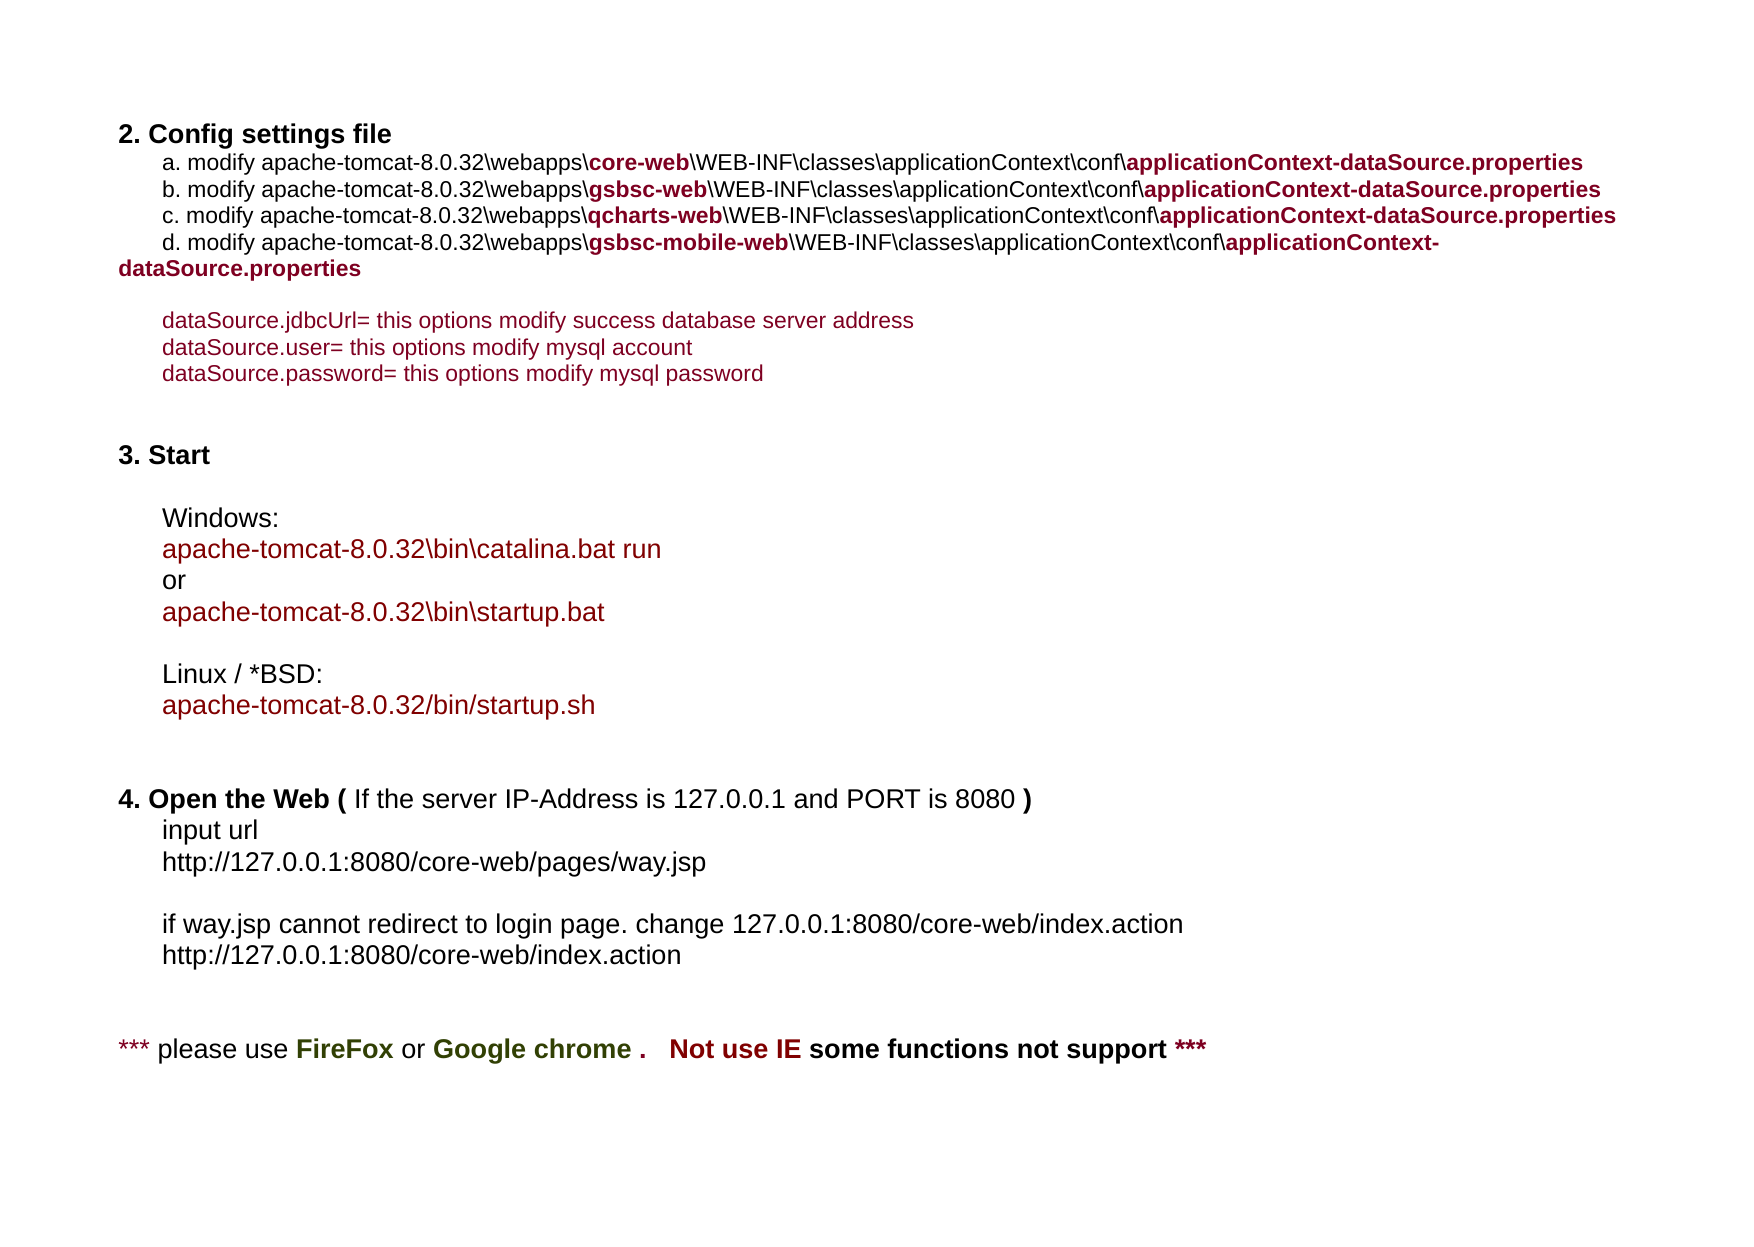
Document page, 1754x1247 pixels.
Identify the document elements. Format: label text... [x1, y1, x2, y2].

text Linux / *BSD: [118, 658, 1636, 689]
text 2. Config settings file [118, 118, 1636, 149]
text http://127.0.0.1:8080/core-web/pages/way.jsp [118, 846, 1636, 877]
text apache-tomcat-8.0.32\bin\startup.bat [118, 596, 1636, 627]
text http://127.0.0.1:8080/core-web/index.action [118, 939, 1636, 971]
text 3. Start [118, 439, 1636, 471]
text apache-tomcat-8.0.32/bin/startup.sh [118, 689, 1636, 721]
text if way.jsp cannot redirect to login page. change 127.0.0.1:8080/core-web/index.action [118, 908, 1636, 939]
text dataSource.jdbcUrl= this options modify success database server address dataSource.user= this options modify mysql account dataSource.password= this options modify mysql password [118, 307, 1636, 387]
text b. modify apache-tomcat-8.0.32\webapps\gsbsc-web\WEB-INF\classes\applicationContext\conf\applicationContext-dataSource.properties [118, 176, 1636, 202]
text *** please use FireFox or Google chrome . Not use IE some functions not support *** [118, 1033, 1636, 1064]
text Windows: [118, 502, 1636, 533]
text 4. Open the Web ( If the server IP-Address is 127.0.0.1 and PORT is 8080 ) [118, 783, 1636, 814]
text input url [118, 814, 1636, 846]
text or [118, 564, 1636, 596]
text apache-tomcat-8.0.32\bin\catalina.bat run [118, 533, 1636, 564]
text c. modify apache-tomcat-8.0.32\webapps\qcharts-web\WEB-INF\classes\applicationContext\conf\applicationContext-dataSource.properties [118, 202, 1636, 228]
text d. modify apache-tomcat-8.0.32\webapps\gsbsc-mobile-web\WEB-INF\classes\applicationContext\conf\applicationContext-dataSource.properties [118, 228, 1636, 281]
text a. modify apache-tomcat-8.0.32\webapps\core-web\WEB-INF\classes\applicationContext\conf\applicationContext-dataSource.properties [118, 149, 1636, 176]
